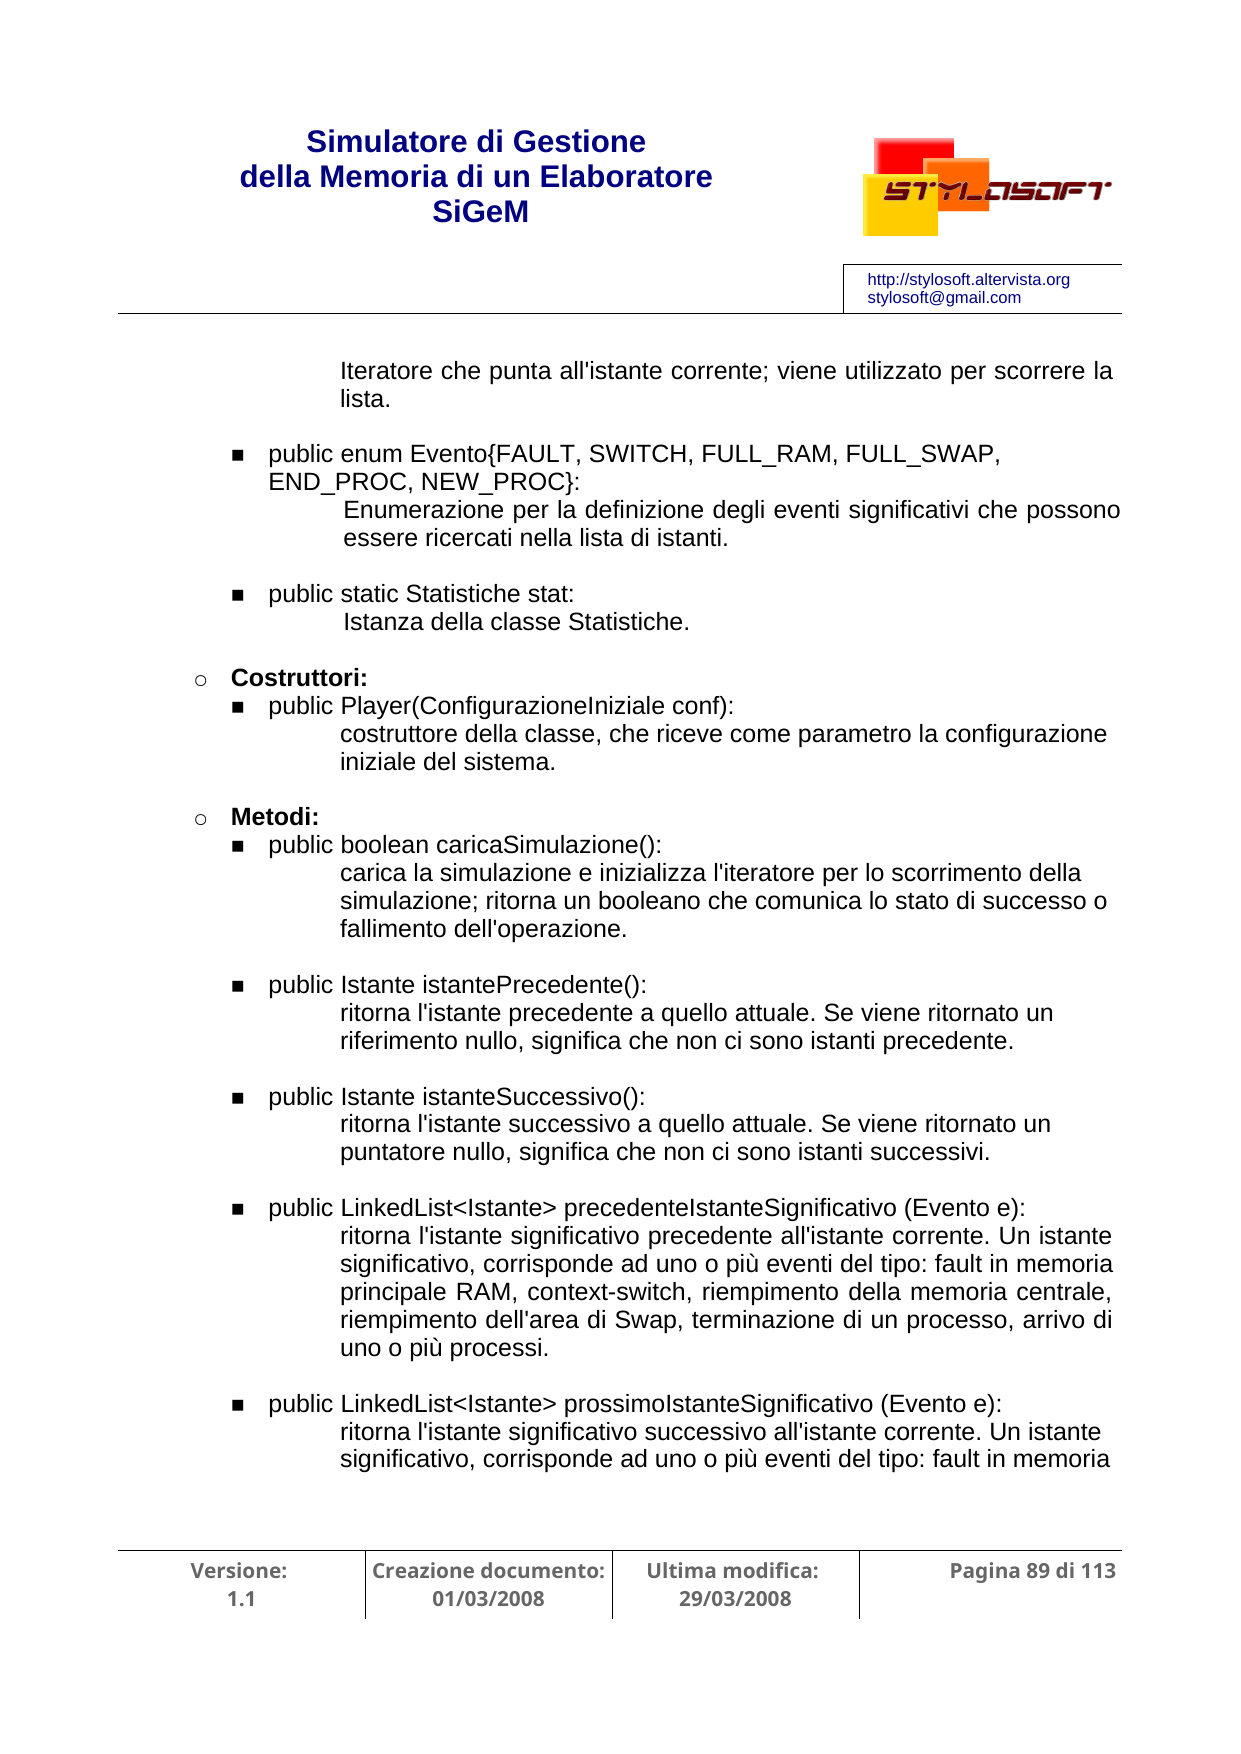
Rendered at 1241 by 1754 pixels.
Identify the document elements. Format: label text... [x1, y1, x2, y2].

list public Istante istanteSuccessivo(): [231, 1082, 1122, 1110]
list Enumerazione per la definizione degli eventi significativi che possono essere ricercati nella lista di istanti. [306, 496, 1122, 552]
list Metodi: [193, 803, 1122, 831]
list public static Statistiche stat: [231, 580, 1122, 608]
text carica la simulazione e inizializza l'iteratore per lo scorrimento della simulazione; ritorna un booleano che comunica lo stato di successo o fallimento dell'operazione. [118, 859, 1122, 943]
text costruttore della classe, che riceve come parametro la configurazione iniziale del sistema. [118, 719, 1122, 775]
list public LinkedList<Istante> prossimoIstanteSignificativo (Evento e): [231, 1389, 1122, 1417]
list Costruttori: [193, 664, 1122, 692]
text ritorna l'istante successivo a quello attuale. Se viene ritornato un puntatore nullo, significa che non ci sono istanti successivi. [118, 1110, 1122, 1166]
list public enum Evento{FAULT, SWITCH, FULL_RAM, FULL_SWAP, END_PROC, NEW_PROC}: [231, 440, 1122, 496]
picture [848, 123, 1117, 247]
text ritorna l'istante precedente a quello attuale. Se viene ritornato un riferimento nullo, significa che non ci sono istanti precedente. [118, 999, 1122, 1054]
text ritorna l'istante significativo precedente all'istante corrente. Un istante significativo, corrisponde ad uno o più eventi del tipo: fault in memoria principale RAM, context-switch, riempimento della memoria centrale, riempimento dell'area di Swap, terminazione di un processo, arrivo di uno o più processi. [118, 1222, 1122, 1362]
list public boolean caricaSimulazione(): [231, 831, 1122, 859]
text ritorna l'istante significativo successivo all'istante corrente. Un istante significativo, corrisponde ad uno o più eventi del tipo: fault in memoria [118, 1417, 1122, 1473]
list Istanza della classe Statistiche. [306, 608, 1122, 636]
list public Player(ConfigurazioneIniziale conf): [231, 692, 1122, 719]
text Iteratore che punta all'istante corrente; viene utilizzato per scorrere la lista. [118, 357, 1122, 412]
list public LinkedList<Istante> precedenteIstanteSignificativo (Evento e): [231, 1194, 1122, 1222]
list public Istante istantePrecedente(): [231, 971, 1122, 999]
